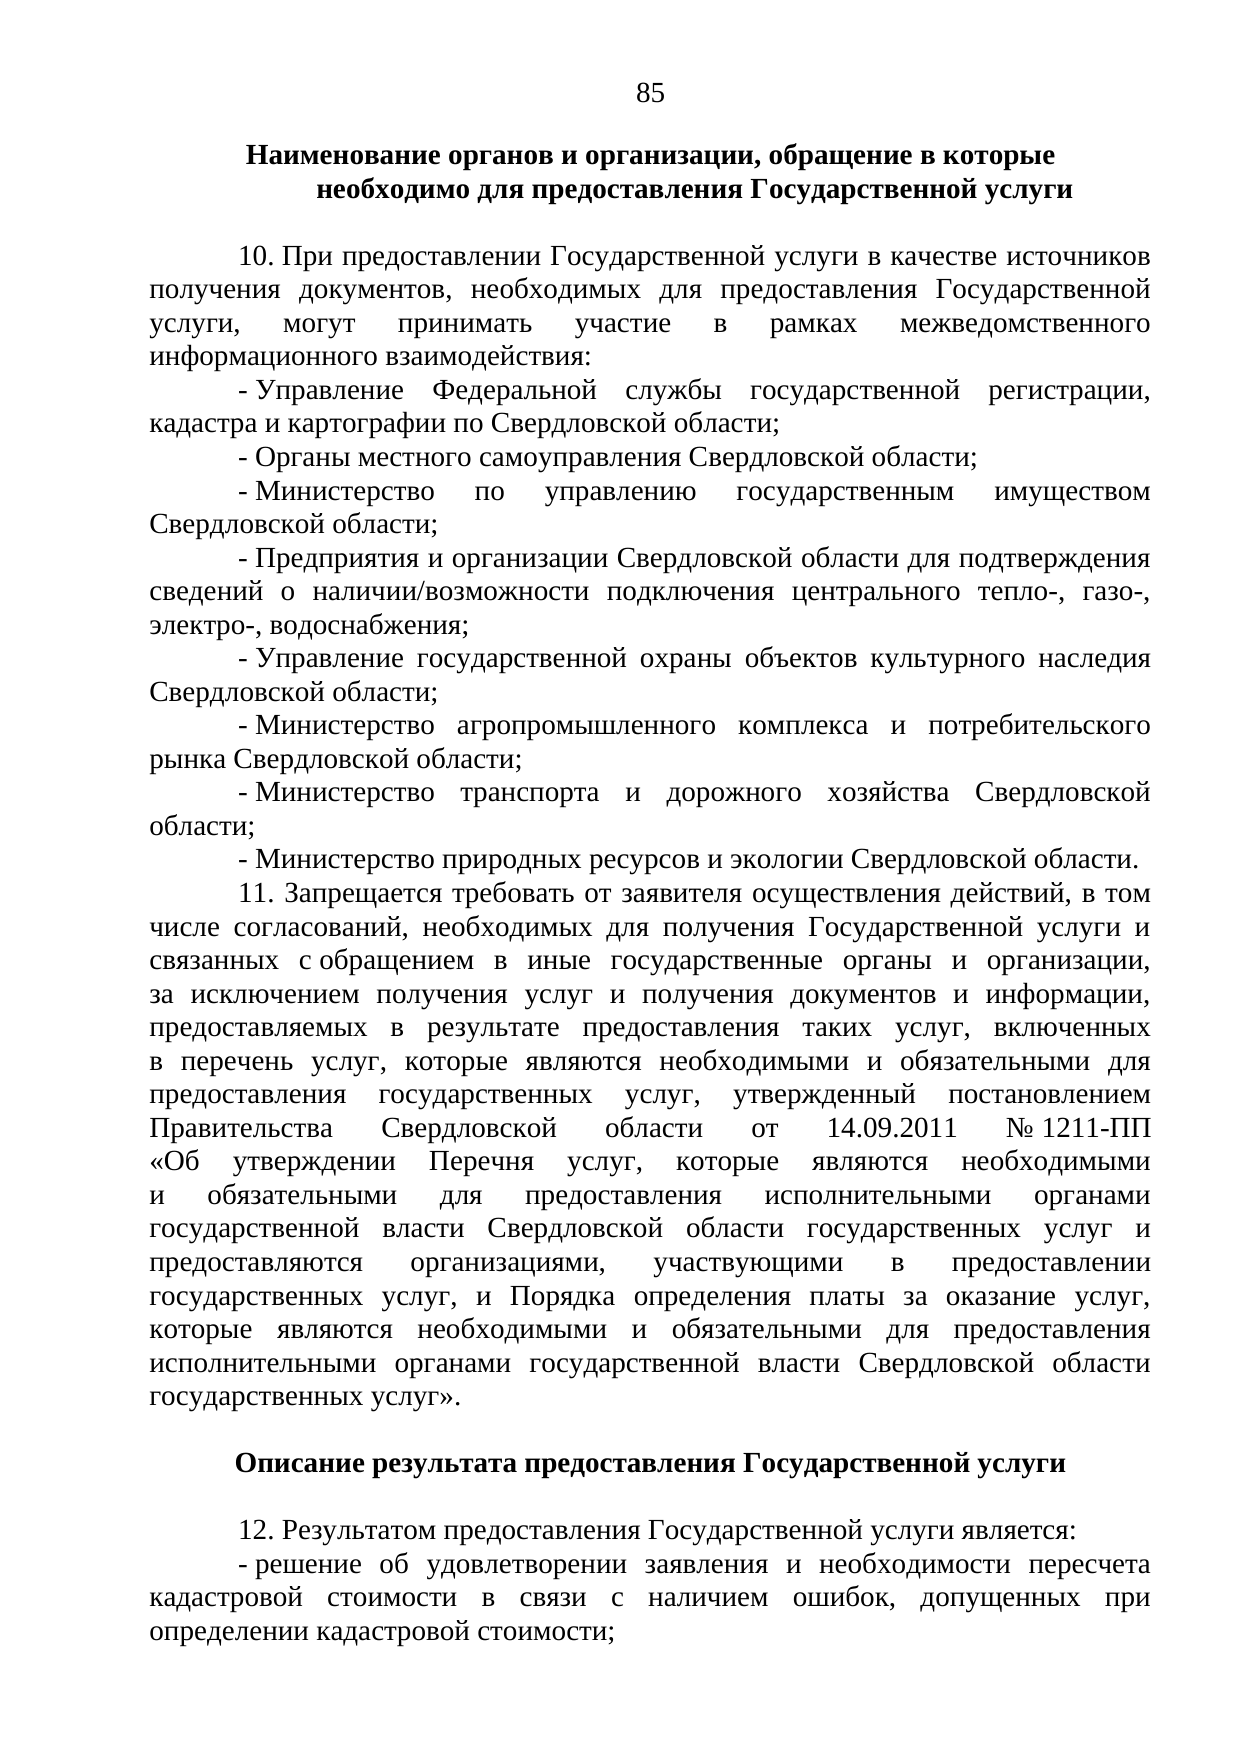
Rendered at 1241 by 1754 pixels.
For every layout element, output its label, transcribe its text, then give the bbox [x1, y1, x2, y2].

text - Министерство по управлению государственным имуществом Свердловской области; [149, 473, 1152, 540]
text Наименование органов и организации, обращение в которые [149, 137, 1152, 171]
text 10. При предоставлении Государственной услуги в качестве источников получения документов, необходимых для предоставления Государственной услуги, могут принимать участие в рамках межведомственного информационного взаимодействия: [149, 238, 1152, 372]
text необходимо для предоставления Государственной услуги [149, 171, 1152, 204]
text - решение об удовлетворении заявления и необходимости пересчета кадастровой стоимости в связи с наличием ошибок, допущенных при определении кадастровой стоимости; [149, 1546, 1152, 1647]
text - Управление Федеральной службы государственной регистрации, кадастра и картографии по Свердловской области; [149, 372, 1152, 439]
text - Предприятия и организации Свердловской области для подтверждения сведений о наличии/возможности подключения центрального тепло-, газо-, электро-, водоснабжения; [149, 540, 1152, 640]
text Описание результата предоставления Государственной услуги [149, 1445, 1152, 1479]
text - Органы местного самоуправления Свердловской области; [149, 439, 1152, 473]
text - Министерство транспорта и дорожного хозяйства Свердловской области; [149, 774, 1152, 842]
text 12. Результатом предоставления Государственной услуги является: [149, 1512, 1152, 1546]
text 11. Запрещается требовать от заявителя осуществления действий, в том числе согласований, необходимых для получения Государственной услуги и связанных с обращением в иные государственные органы и организации, за исключением получения услуг и получения документов и информации, предоставляемых в результате предоставления таких услуг, включенных в перечень услуг, которые являются необходимыми и обязательными для предоставления государственных услуг, утвержденный постановлением Правительства Свердловской области от 14.09.2011 № 1211-ПП «Об утверждении Перечня услуг, которые являются необходимыми и обязательными для предоставления исполнительными органами государственной власти Свердловской области государственных услуг и предоставляются организациями, участвующими в предоставлении государственных услуг, и Порядка определения платы за оказание услуг, которые являются необходимыми и обязательными для предоставления исполнительными органами государственной власти Свердловской области государственных услуг». [149, 875, 1152, 1412]
text - Министерство агропромышленного комплекса и потребительского рынка Свердловской области; [149, 707, 1152, 774]
text - Управление государственной охраны объектов культурного наследия Свердловской области; [149, 640, 1152, 707]
text - Министерство природных ресурсов и экологии Свердловской области. [149, 842, 1152, 875]
